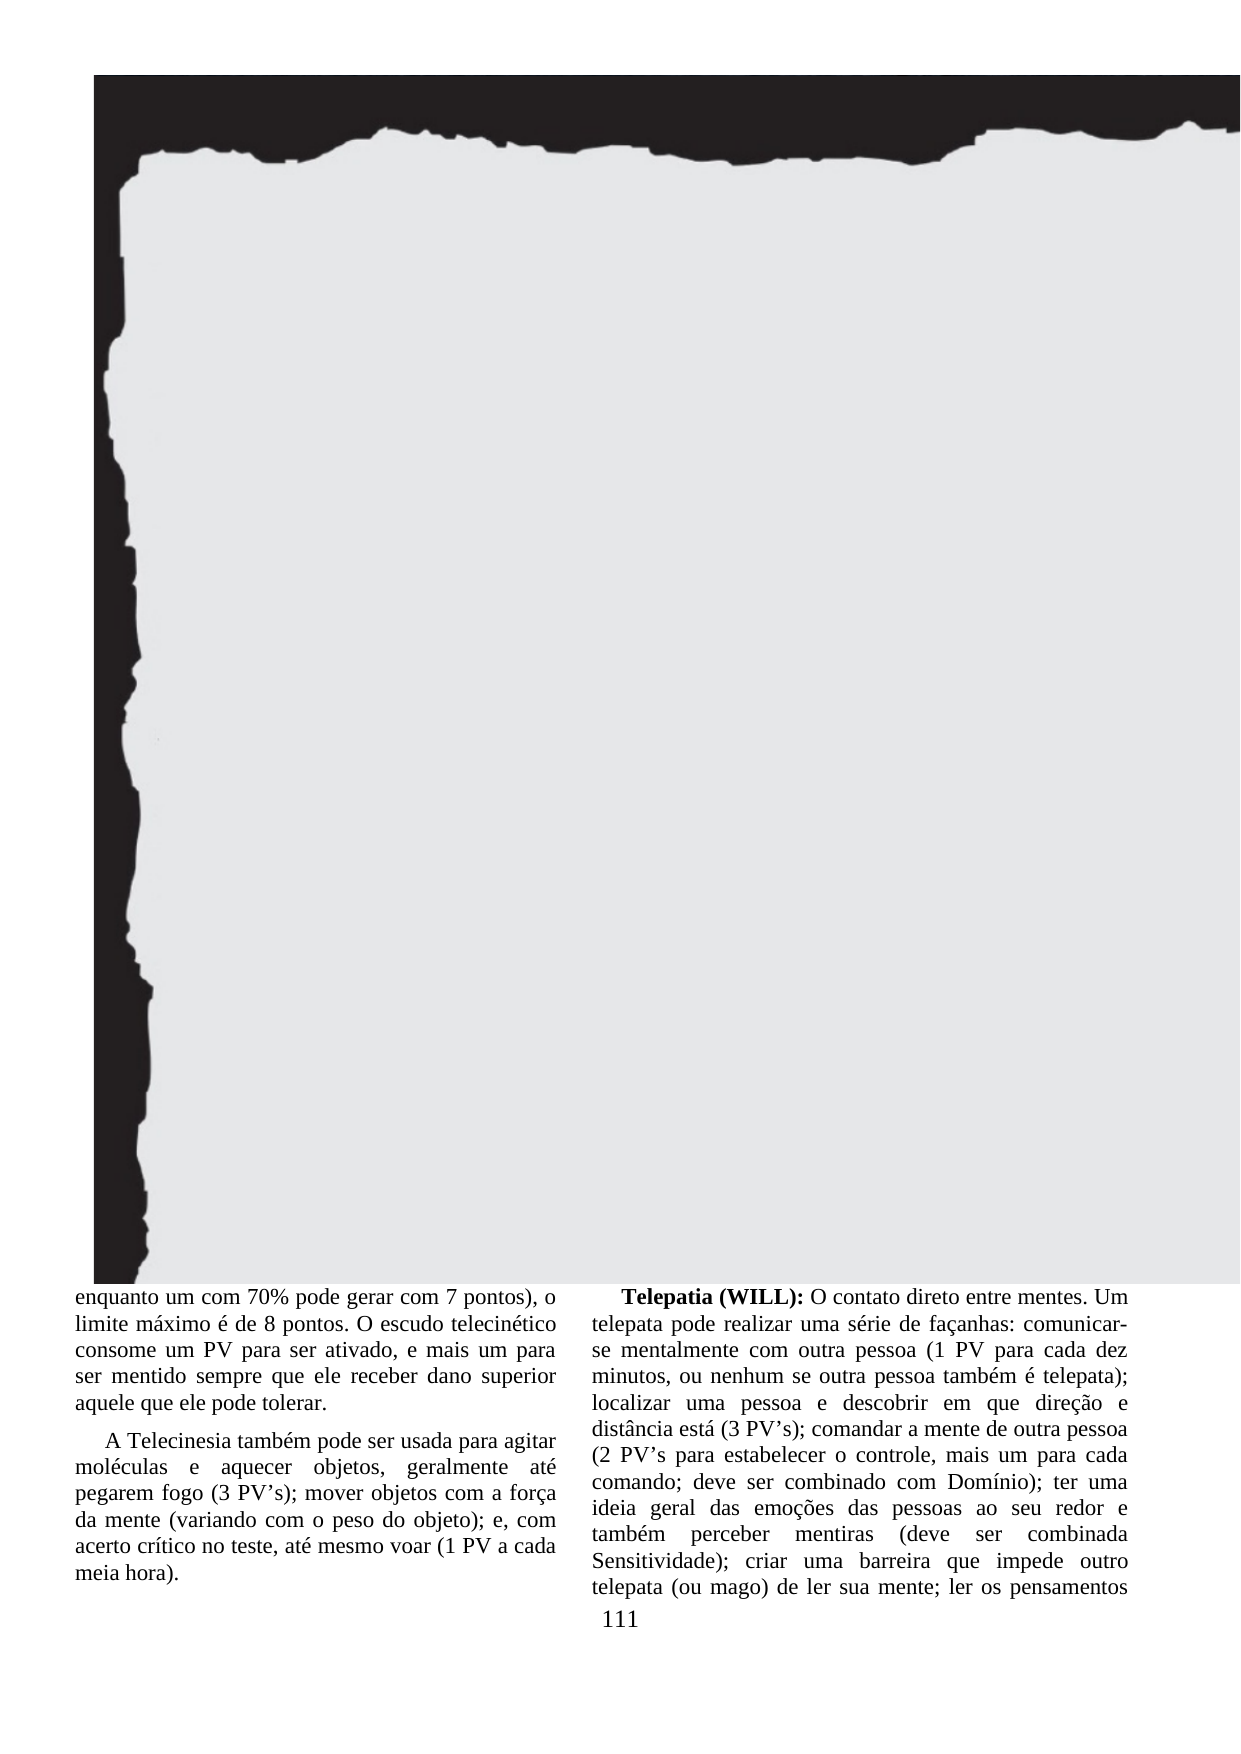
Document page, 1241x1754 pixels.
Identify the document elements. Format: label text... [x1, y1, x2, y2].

subtitle A Telecinesia também pode ser usada para agitar moléculas e aquecer objetos, geralmente até pegarem fogo (3 PV’s); mover objetos com a força da mente (variando com o peso do objeto); e, com acerto crítico no teste, até mesmo voar (1 PV a cada meia hora). [75, 1427, 557, 1585]
subtitle Telepatia (WILL): O contato direto entre mentes. Um telepata pode realizar uma série de façanhas: comunicar-se mentalmente com outra pessoa (1 PV para cada dez minutos, ou nenhum se outra pessoa também é telepata); localizar uma pessoa e descobrir em que direção e distância está (3 PV’s); comandar a mente de outra pessoa (2 PV’s para estabelecer o controle, mais um para cada comando; deve ser combinado com Domínio); ter uma ideia geral das emoções das pessoas ao seu redor e também perceber mentiras (deve ser combinada Sensitividade); criar uma barreira que impede outro telepata (ou mago) de ler sua mente; ler os pensamentos [592, 1284, 1129, 1599]
subtitle enquanto um com 70% pode gerar com 7 pontos), o limite máximo é de 8 pontos. O escudo telecinético consome um PV para ser ativado, e mais um para ser mentido sempre que ele receber dano superior aquele que ele pode tolerar. [75, 1283, 557, 1415]
picture [93, 75, 1241, 1284]
